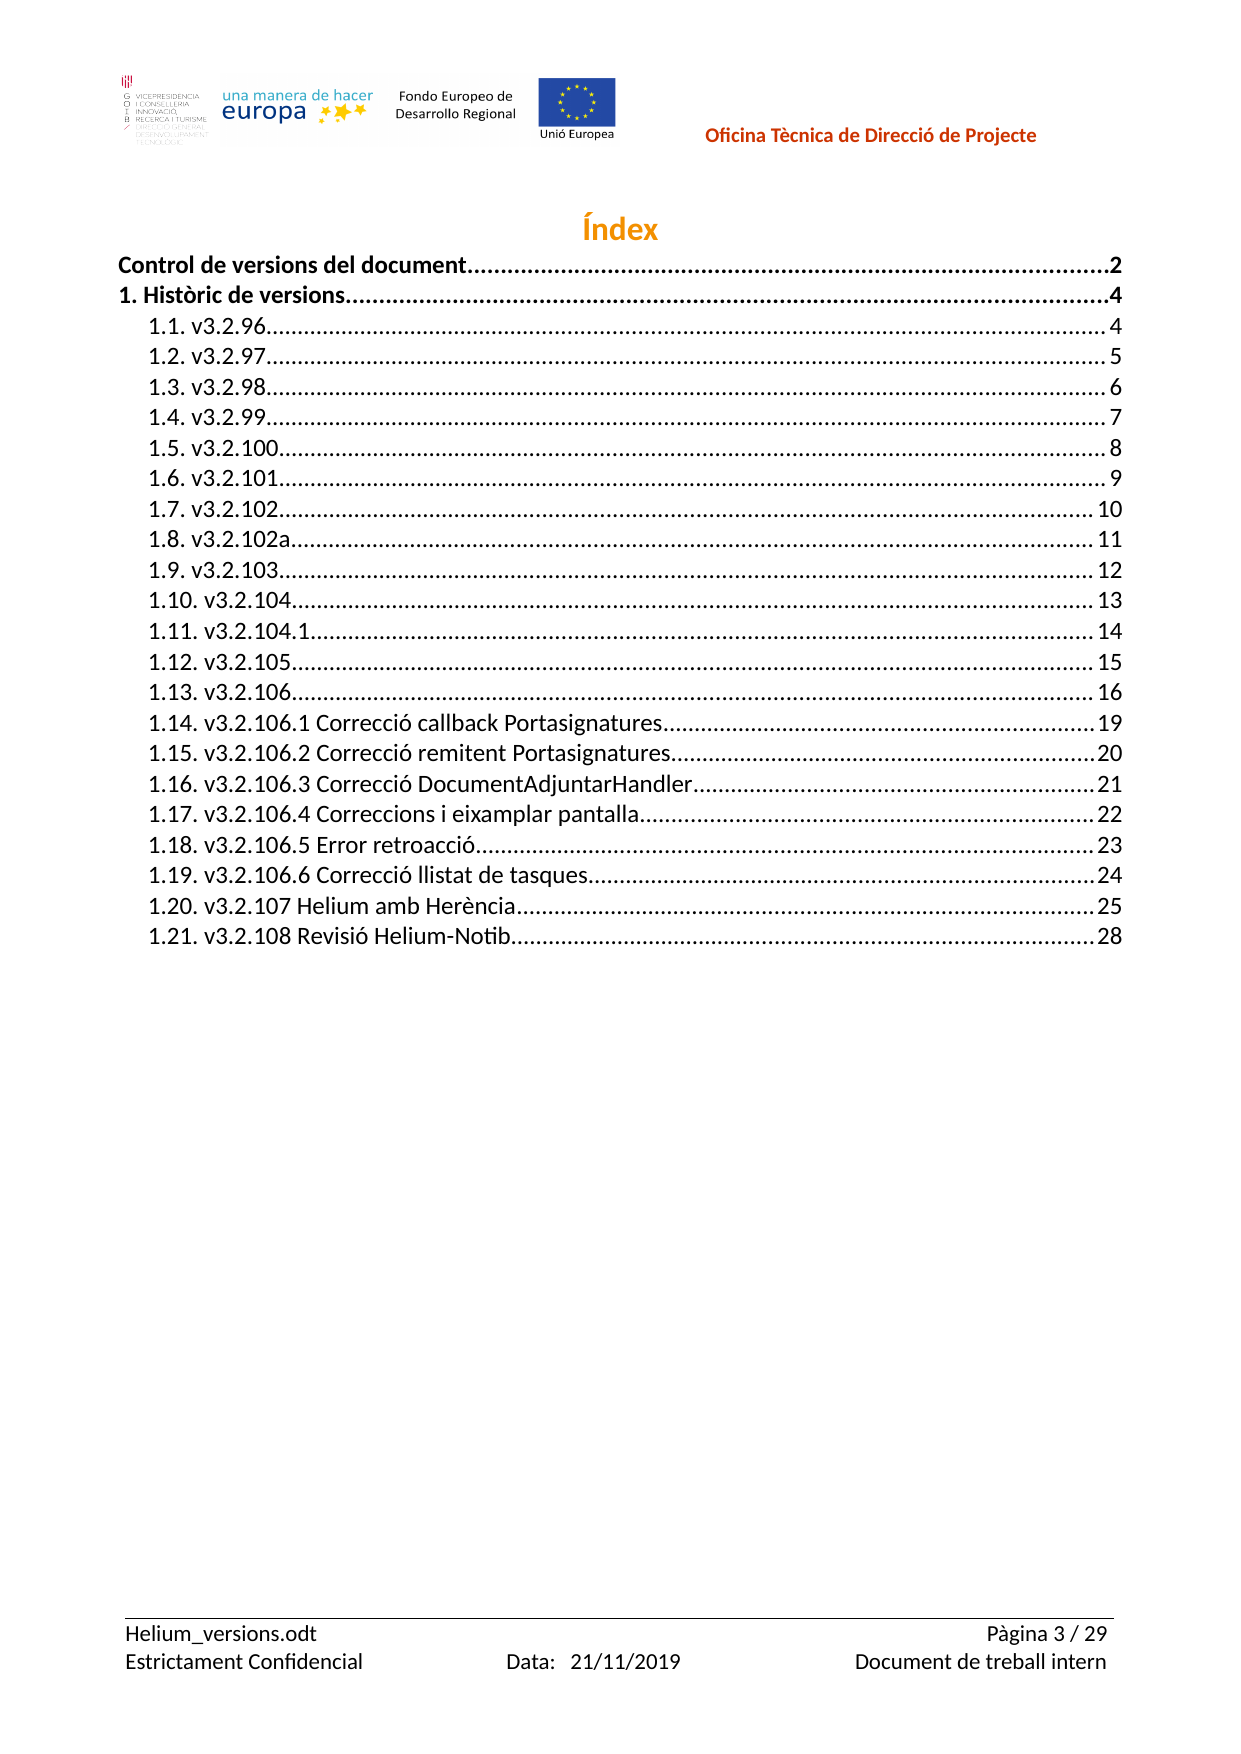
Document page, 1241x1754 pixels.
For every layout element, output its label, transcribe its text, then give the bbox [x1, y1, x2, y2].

text 1.17. v3.2.106.4 Correccions i eixamplar pantalla 22 [148, 798, 1122, 829]
text 1.16. v3.2.106.3 Correcció DocumentAdjuntarHandler 21 [148, 768, 1122, 798]
picture [118, 73, 213, 147]
text 1.7. v3.2.102 10 [148, 493, 1122, 524]
text 1.18. v3.2.106.5 Error retroacció 23 [148, 829, 1122, 859]
picture [219, 73, 621, 147]
text 1.21. v3.2.108 Revisió Helium-Notib 28 [148, 920, 1122, 951]
text 1.14. v3.2.106.1 Correcció callback Portasignatures 19 [148, 707, 1122, 737]
text 1.19. v3.2.106.6 Correcció llistat de tasques 24 [148, 859, 1122, 890]
text 1.15. v3.2.106.2 Correcció remitent Portasignatures 20 [148, 737, 1122, 768]
text 1.11. v3.2.104.1 14 [148, 615, 1122, 646]
text 1.9. v3.2.103 12 [148, 554, 1122, 585]
text 1.20. v3.2.107 Helium amb Herència 25 [148, 890, 1122, 920]
text 1.1. v3.2.96 4 [148, 310, 1122, 341]
text Control de versions del document 2 [118, 249, 1122, 279]
text 1.2. v3.2.97 5 [148, 341, 1122, 371]
text 1.4. v3.2.99 7 [148, 402, 1122, 432]
text 1.13. v3.2.106 16 [148, 676, 1122, 707]
text 1.6. v3.2.101 9 [148, 463, 1122, 493]
text 1.3. v3.2.98 6 [148, 371, 1122, 402]
text 1.10. v3.2.104 13 [148, 585, 1122, 615]
text Índex [118, 208, 1122, 249]
text 1. Històric de versions 4 [118, 279, 1122, 310]
text 1.8. v3.2.102a 11 [148, 524, 1122, 554]
text 1.5. v3.2.100 8 [148, 432, 1122, 463]
text 1.12. v3.2.105 15 [148, 646, 1122, 676]
